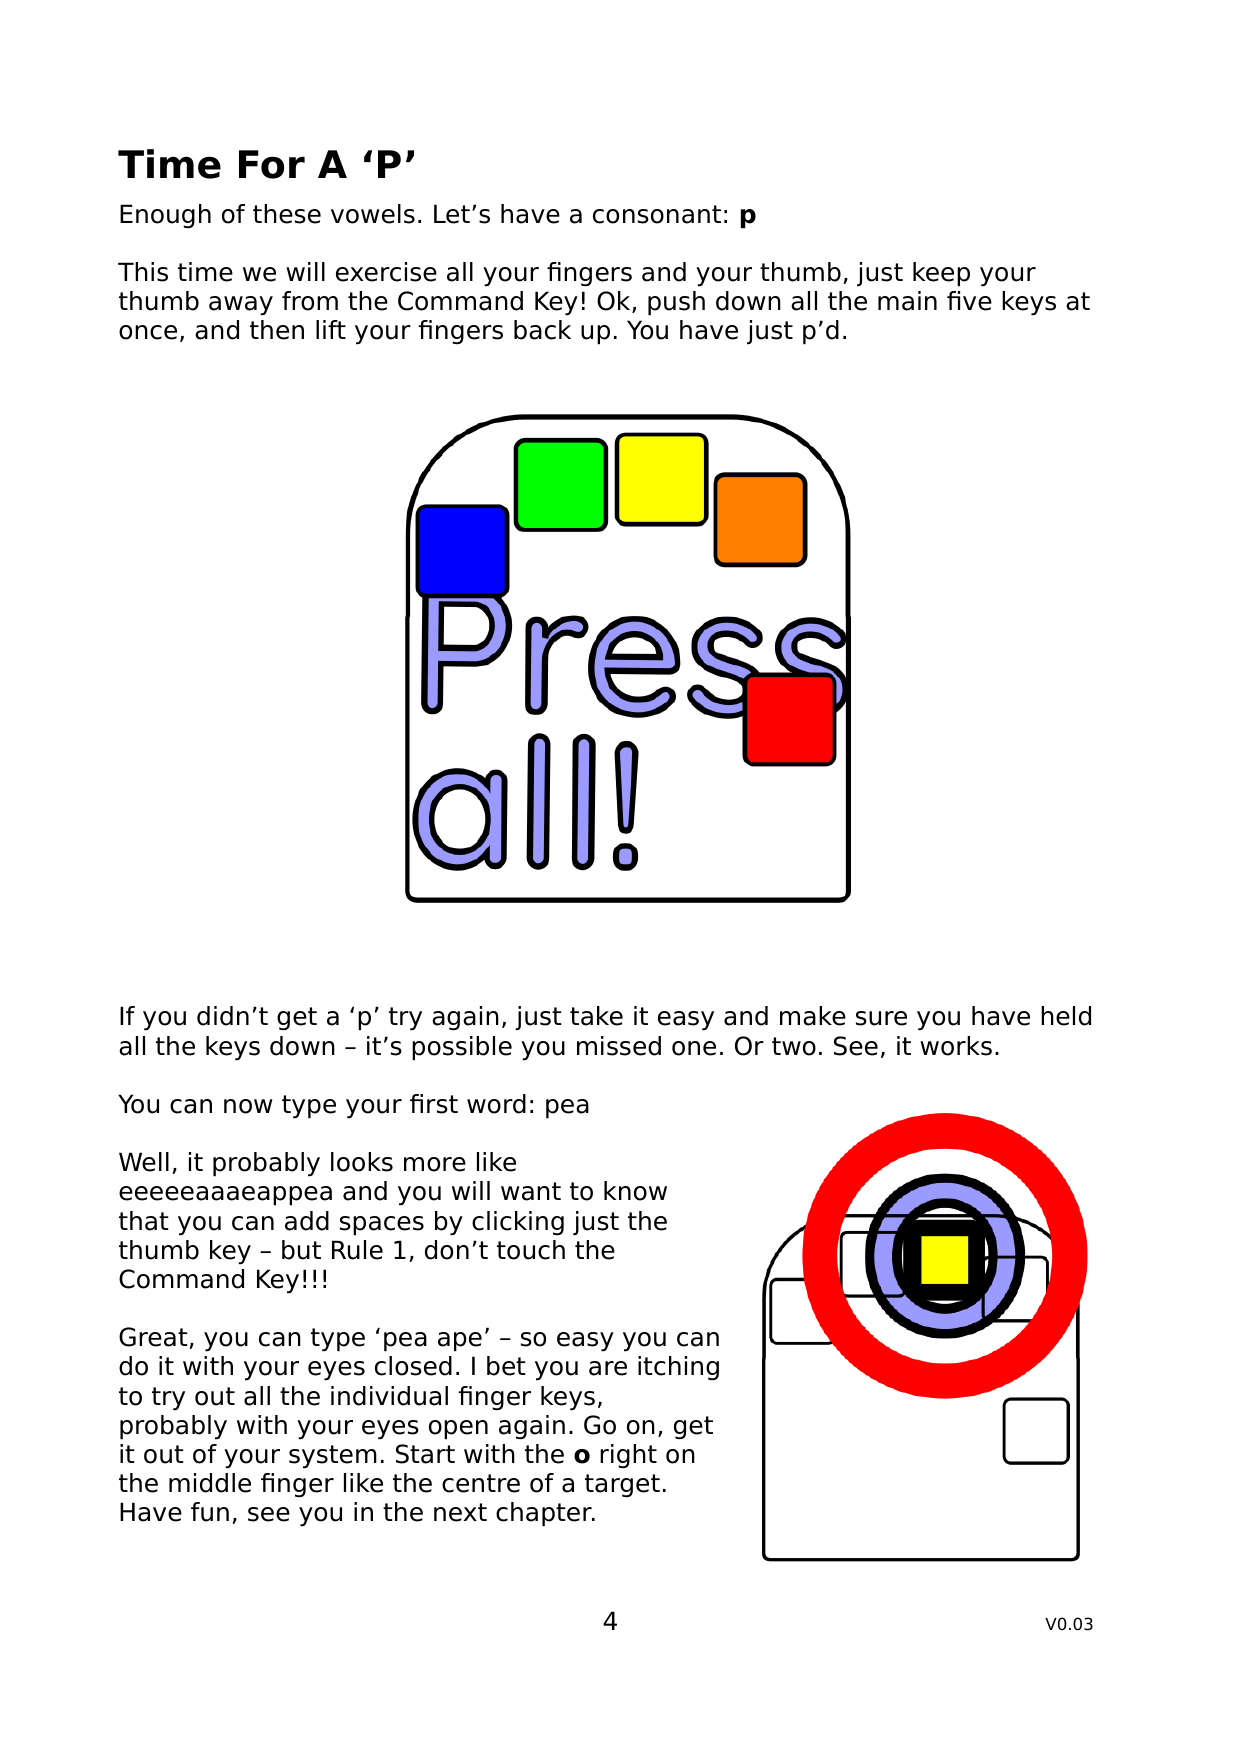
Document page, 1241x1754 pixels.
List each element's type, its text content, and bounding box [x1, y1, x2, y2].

text Well, it probably looks more like eeeeeaaaeappea and you will want to know that you can add spaces by clicking just the thumb key – but Rule 1, don’t touch the Command Key!!! [118, 1148, 721, 1294]
text If you didn’t get a ‘p’ try again, just take it easy and make sure you have held all the keys down – it’s possible you missed one. Or two. See, it works. [118, 1002, 1122, 1061]
picture [721, 1088, 1112, 1577]
text Enough of these vowels. Let’s have a consonant: p [118, 200, 1122, 229]
text This time we will exercise all your fingers and your thumb, just keep your thumb away from the Command Key! Ok, push down all the main five keys at once, and then lift your fingers back up. You have just p’d. [118, 258, 1122, 346]
text Great, you can type ‘pea ape’ – so easy you can do it with your eyes closed. I bet you are itching to try out all the individual finger keys, probably with your eyes open again. Go on, get it out of your system. Start with the o right on the middle finger like the centre of a target. Have fun, see you in the next chapter. [118, 1323, 721, 1527]
subtitle Time For A ‘P’ [118, 143, 1122, 187]
picture [359, 374, 881, 945]
text You can now type your first word: pea [118, 1090, 721, 1119]
